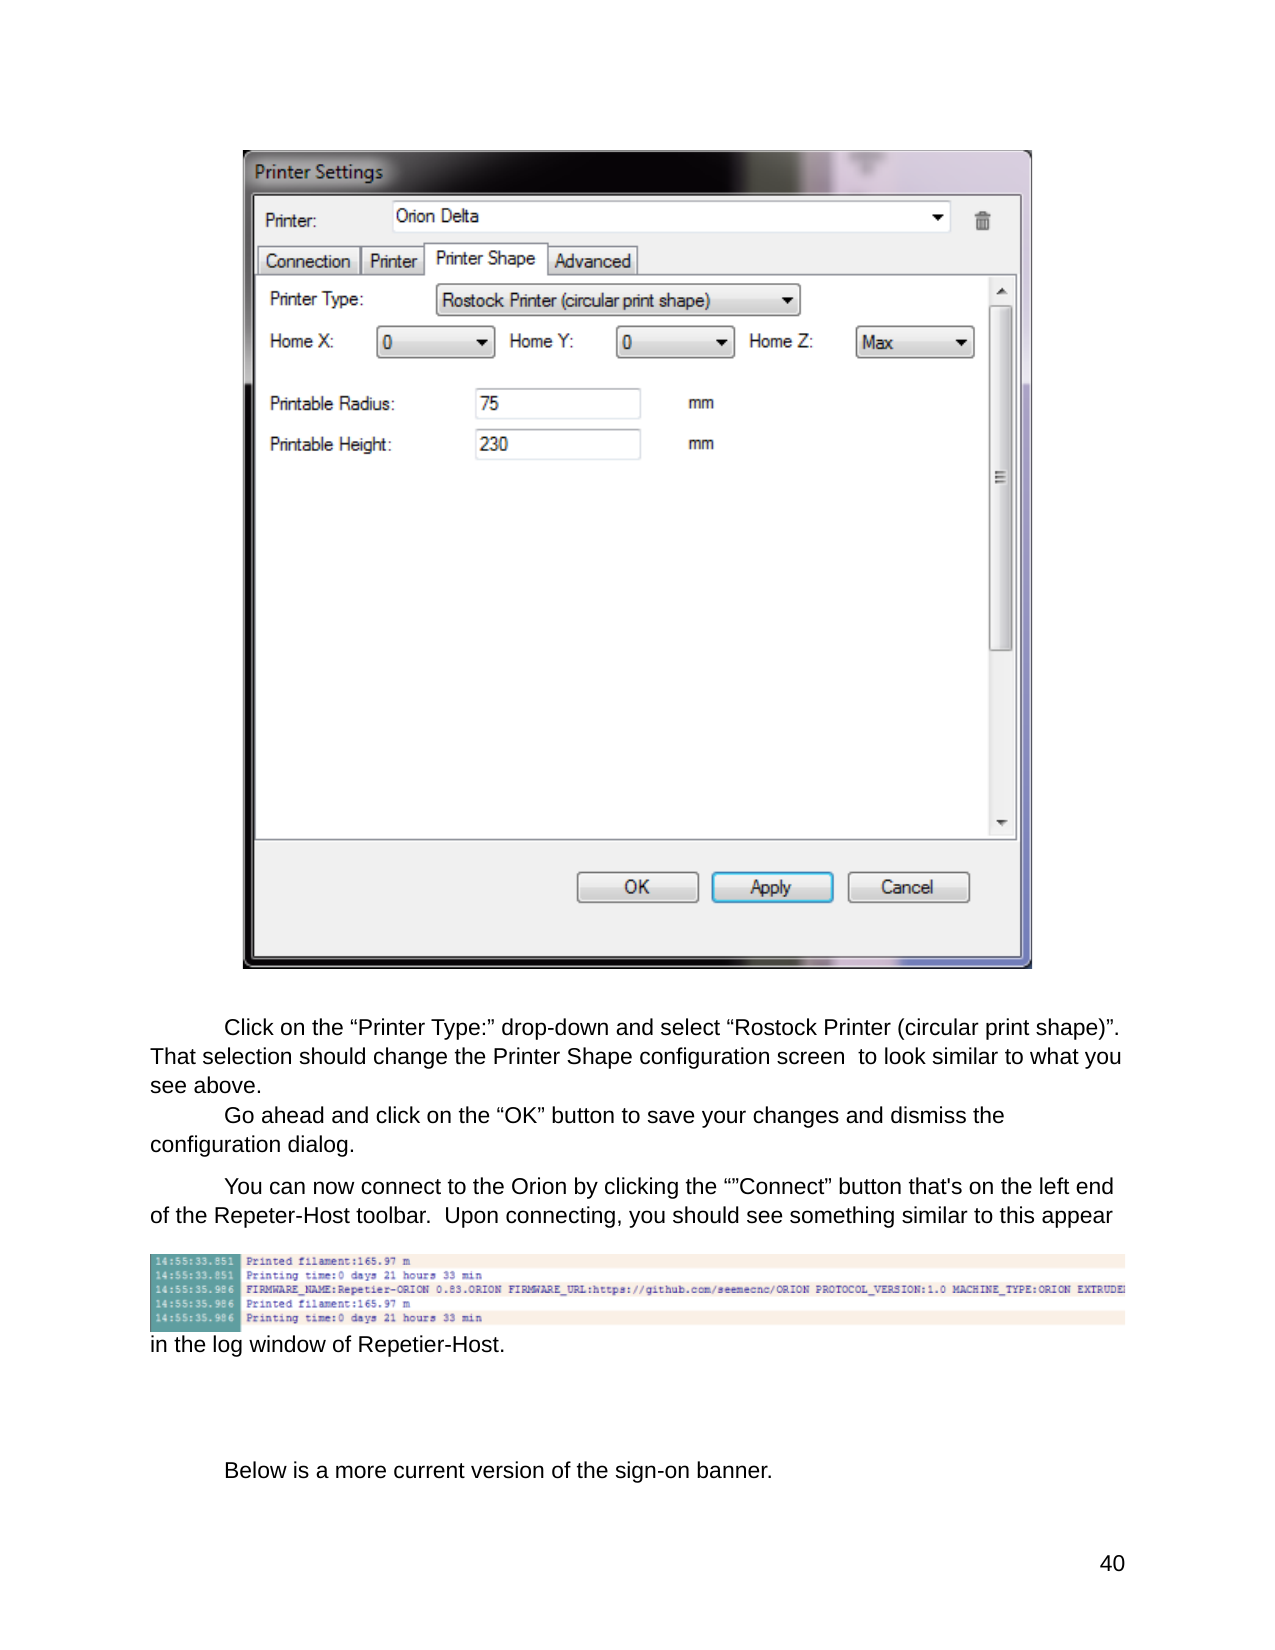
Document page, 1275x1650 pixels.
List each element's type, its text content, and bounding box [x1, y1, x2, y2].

text You can now connect to the Orion by clicking the “”Connect” button that's on the left end of the Repeter-Host toolbar. Upon connecting, you should see something similar to this appear [150, 1174, 1125, 1254]
text in the log window of Repetier-Host. [150, 1332, 1125, 1358]
text Go ahead and click on the “OK” button to save your changes and dismiss the configuration dialog. [150, 1103, 1125, 1158]
picture [150, 1254, 1125, 1332]
text Below is a more current version of the sign-on banner. [150, 1458, 1125, 1483]
text Click on the “Printer Type:” drop-down and select “Rostock Printer (circular print shape)”. That selection should change the Printer Shape configuration screen to look similar to what you see above. [150, 1014, 1125, 1099]
picture [242, 150, 1033, 969]
